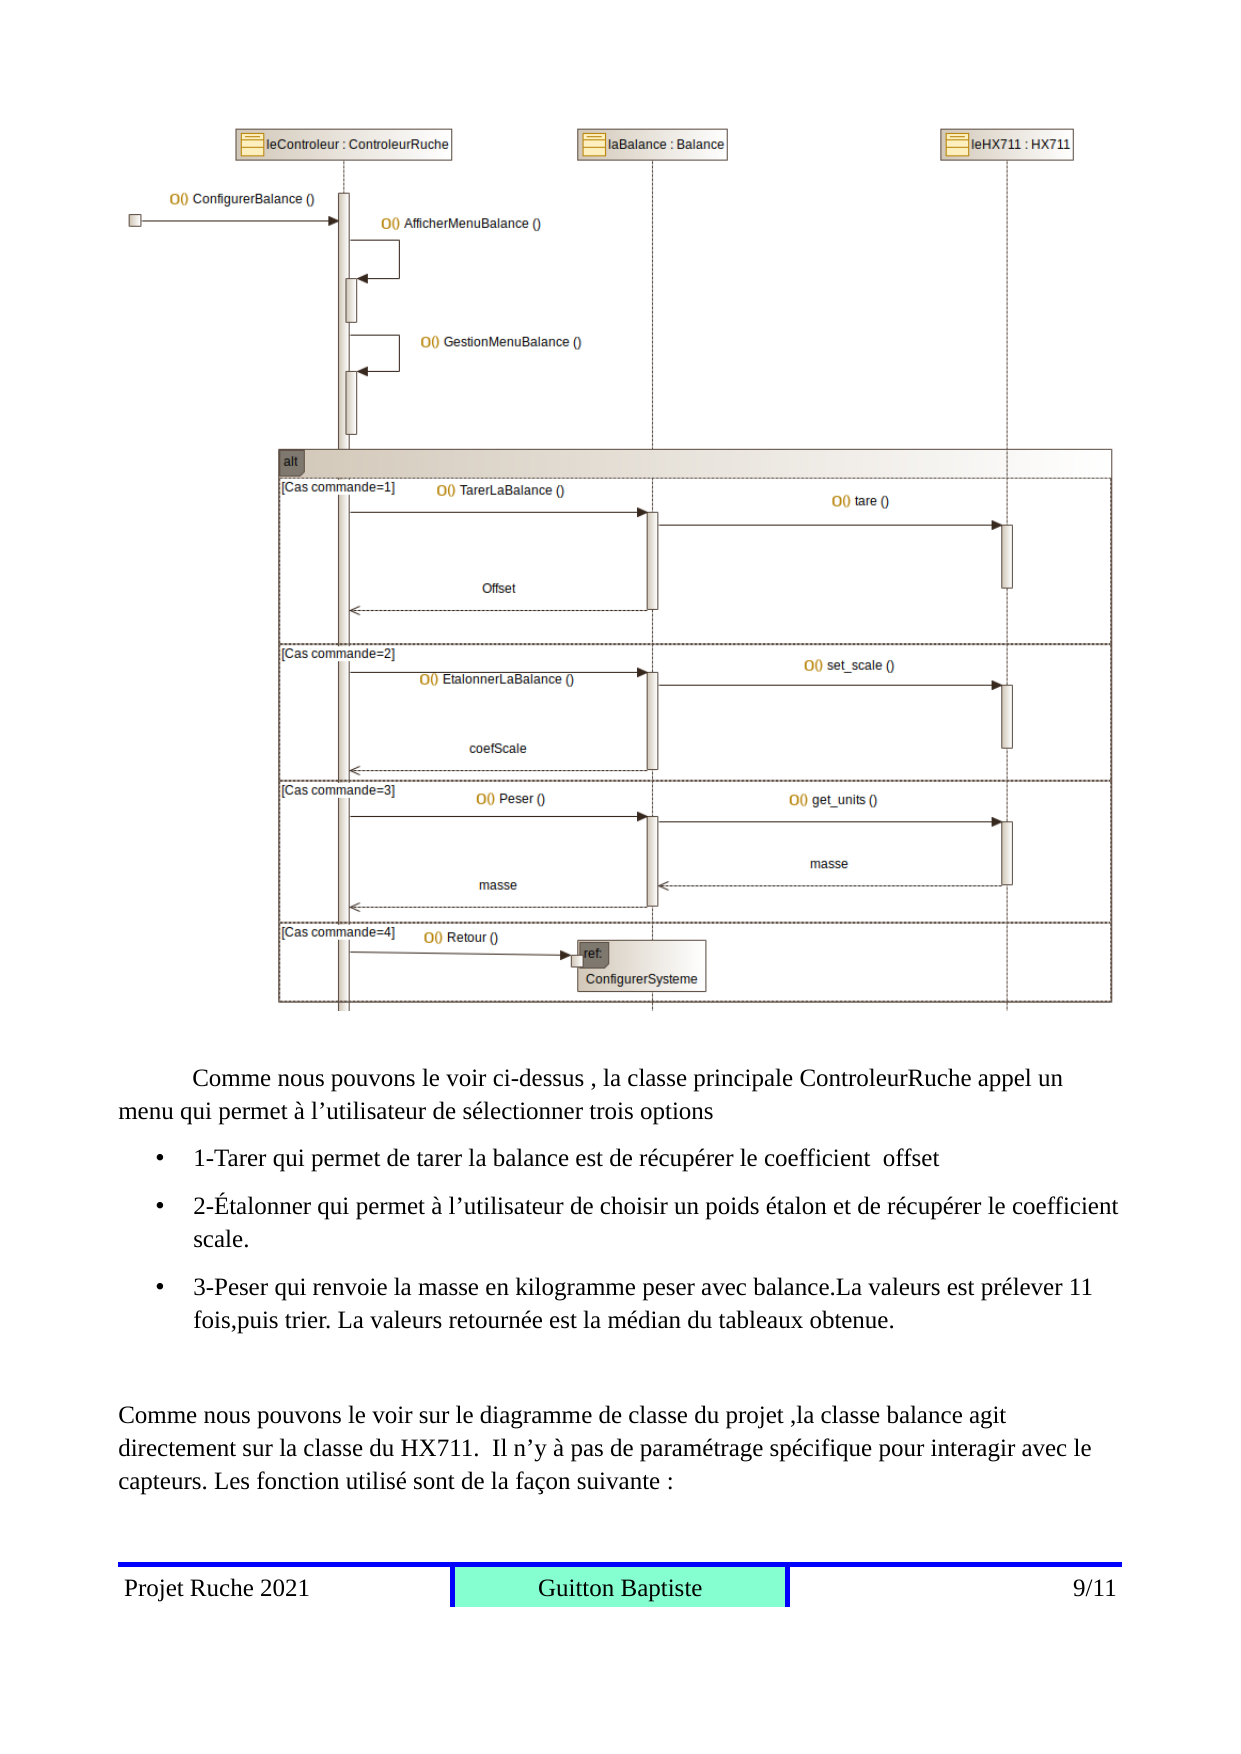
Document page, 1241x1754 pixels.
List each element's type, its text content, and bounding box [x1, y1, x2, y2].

list 2-Étalonner qui permet à l’utilisateur de choisir un poids étalon et de récupérer le coefficient scale. [156, 1191, 1122, 1253]
picture [118, 118, 1123, 1011]
list 1-Tarer qui permet de tarer la balance est de récupérer le coefficient offset [156, 1143, 1122, 1172]
text Comme nous pouvons le voir sur le diagramme de classe du projet ,la classe balance agit directement sur la classe du HX711. Il n’y à pas de paramétrage spécifique pour interagir avec le capteurs. Les fonction utilisé sont de la façon suivante : [118, 1400, 1122, 1495]
list 3-Peser qui renvoie la masse en kilogramme peser avec balance.La valeurs est prélever 11 fois,puis trier. La valeurs retournée est la médian du tableaux obtenue. [156, 1272, 1122, 1333]
text Comme nous pouvons le voir ci-dessus , la classe principale ControleurRuche appel un menu qui permet à l’utilisateur de sélectionner trois options [118, 1063, 1122, 1124]
